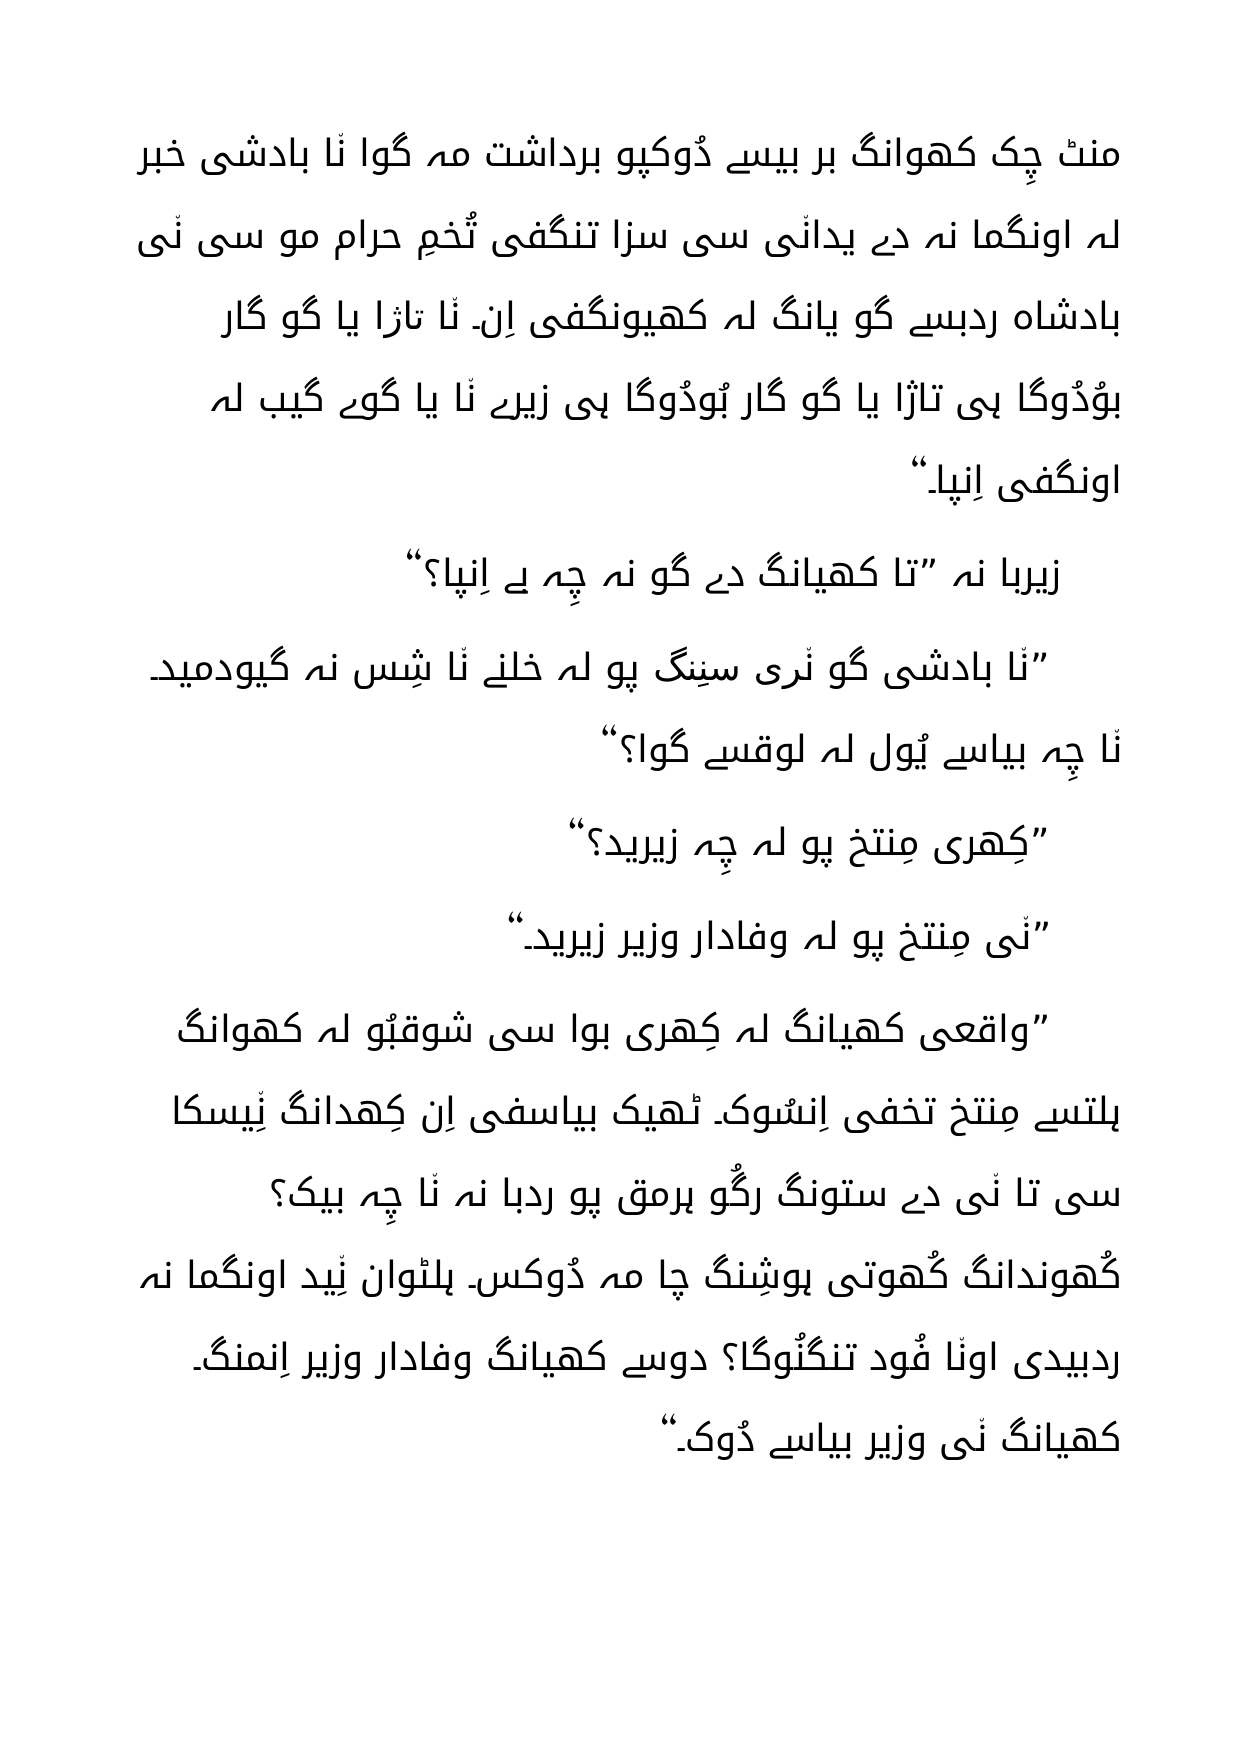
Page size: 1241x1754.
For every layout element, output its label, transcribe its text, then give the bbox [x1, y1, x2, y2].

text منٹ چِک کھوانگ بر بیسے دُوکپو برداشت مہ گوا ن٘ا بادشی خبر لہ اونگما نہ دے یدان٘ی سی سزا تنگفی تُخمِ حرام مو سی ن٘ی بادشاہ ردبسے گو یانگ لہ کھیونگفی اِن۔ ن٘ا تاژا یا گو گار بوُدُوگا ہی تاژا یا گو گار بُودُوگا ہی زیرے ن٘ا یا گوے گیب لہ اونگفی اِنپا۔“ [118, 118, 1122, 516]
text ”ن٘ی مِنتخ پو لہ وفادار وزیر زیرید۔“ [118, 901, 1122, 972]
text زیربا نہ ”تا کھیانگ دے گو نہ چِہ بے اِنپا؟“ [118, 539, 1122, 610]
text ”کِھری مِنتخ پو لہ چِہ زیرید؟“ [118, 808, 1122, 879]
text ”ن٘ا بادشی گو ن٘ری سنِنگ پو لہ خلنے ن٘ا شِس نہ گیودمید۔ ن٘ا چِہ بیاسے یُول لہ لوقسے گوا؟“ [118, 632, 1122, 785]
text ”واقعی کھیانگ لہ کِھری بوا سی شوقبُو لہ کھوانگ ہلتسے مِنتخ تخفی اِنسُوک۔ ٹھیک بیاسفی اِن کِھدانگ نِ٘یسکا سی تا ن٘ی دے ستونگ رگُو ہرمق پو ردبا نہ ن٘ا چِہ بیک؟ کُھوندانگ کُھوتی ہوشِنگ چا مہ دُوکس۔ ہلٹوان نِ٘ید اونگما نہ ردبیدی اون٘ا فُود تنگنُوگا؟ دوسے کھیانگ وفادار وزیر اِنمنگ۔ کھیانگ ن٘ی وزیر بیاسے دُوک۔“ [118, 995, 1122, 1475]
